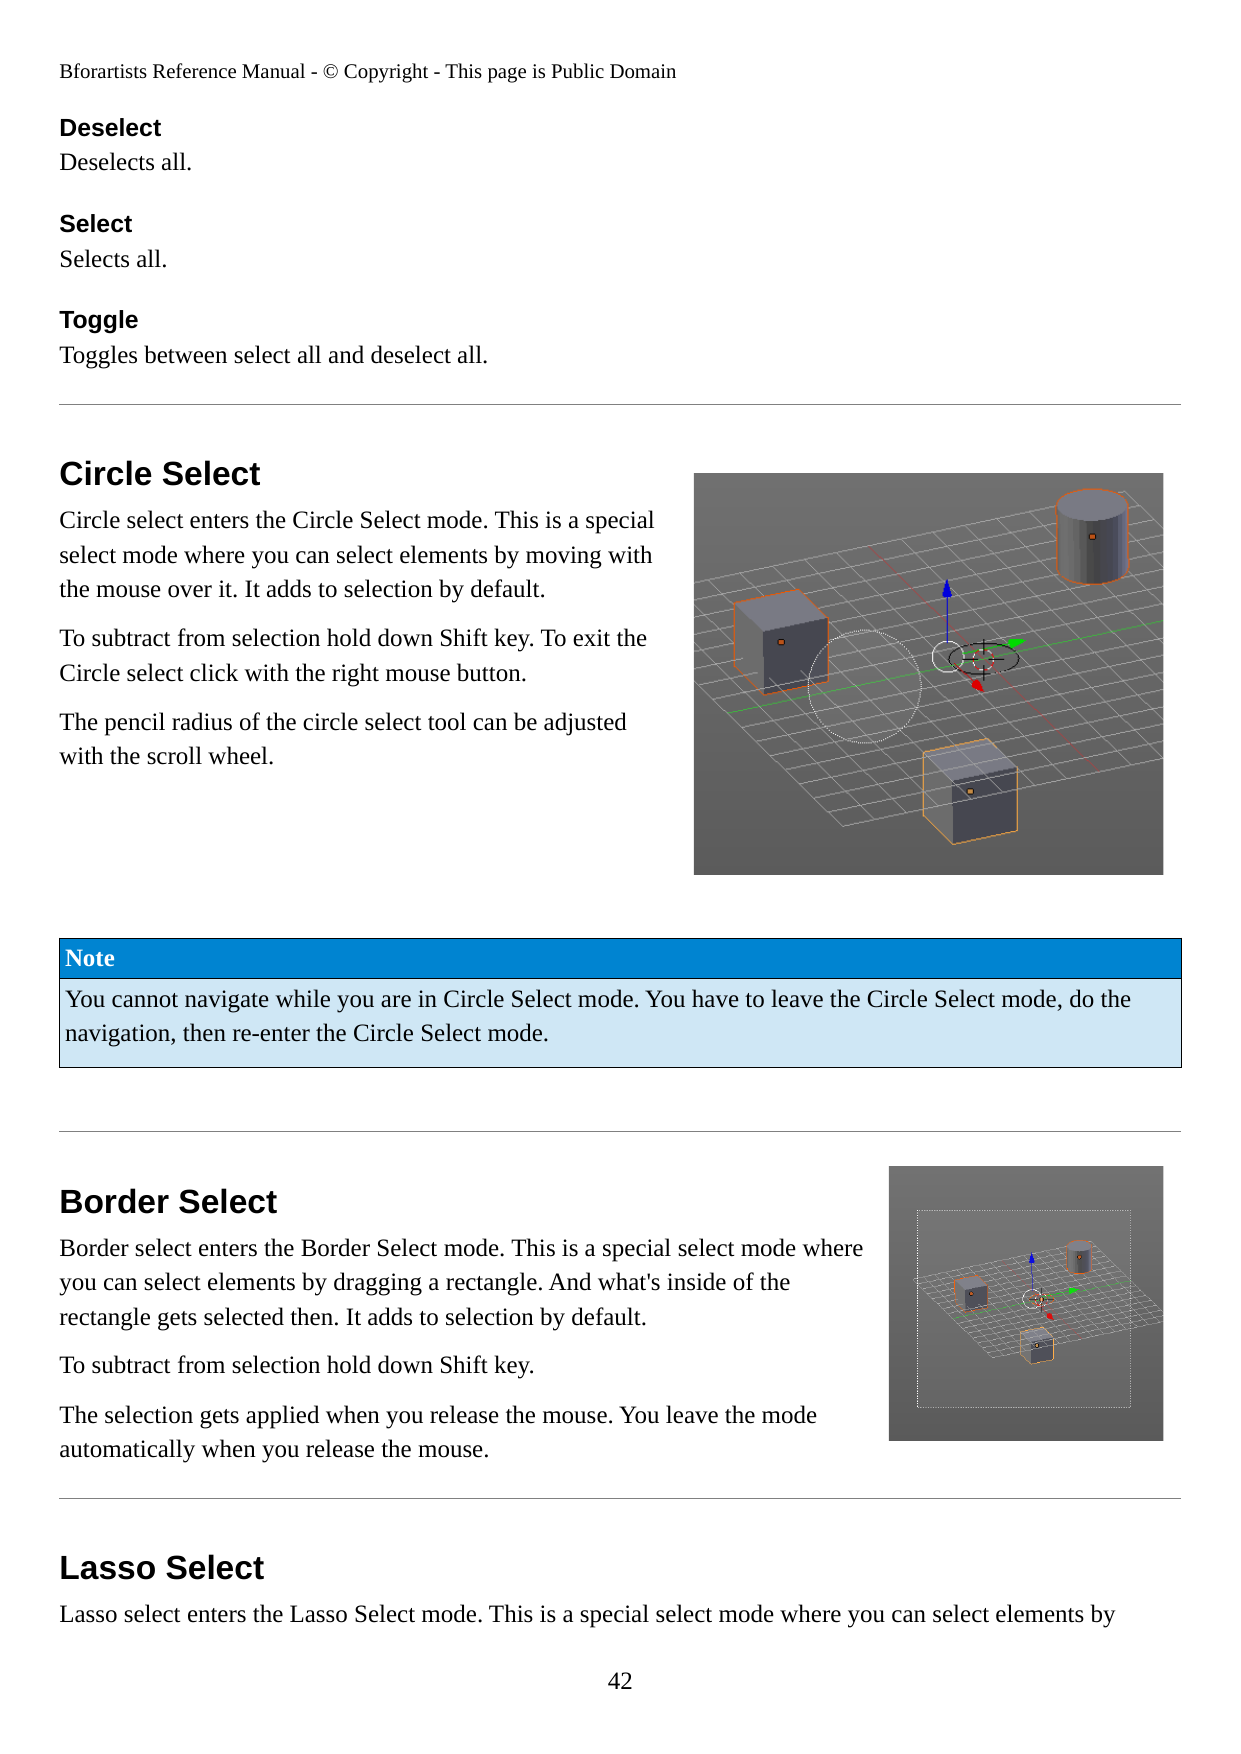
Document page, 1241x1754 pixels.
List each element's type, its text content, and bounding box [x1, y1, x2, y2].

picture [693, 473, 1164, 875]
text To subtract from selection hold down Shift key. To exit the Circle select click with the right mouse button. [59, 623, 693, 687]
text The pencil radius of the circle select tool can be adjusted with the scroll wheel. [59, 707, 693, 770]
text Selects all. [59, 244, 1181, 272]
table_cell You cannot navigate while you are in Circle Select mode. You have to leave the Circle Select mode, do the navigation, then re-enter the Circle Select mode. [60, 979, 1181, 1067]
text Toggles between select all and deselect all. [59, 340, 1181, 369]
picture [888, 1166, 1164, 1441]
table_header Note [60, 939, 1181, 978]
text The selection gets applied when you release the mouse. You leave the mode automatically when you release the mouse. [59, 1400, 1181, 1463]
subtitle Deselect [59, 113, 1181, 141]
subtitle Select [59, 209, 1181, 237]
text Lasso select enters the Lasso Select mode. This is a special select mode where you can select elements by [59, 1599, 1181, 1628]
text Circle select enters the Circle Select mode. This is a special select mode where you can select elements by moving with the mouse over it. It adds to selection by default. [59, 505, 693, 603]
subtitle Border Select [59, 1181, 888, 1220]
subtitle Circle Select [59, 454, 1181, 493]
text Border select enters the Border Select mode. This is a special select mode where you can select elements by dragging a rectangle. And what's inside of the rectangle gets selected then. It adds to selection by default. [59, 1233, 888, 1330]
subtitle Lasso Select [59, 1548, 1181, 1587]
subtitle [1164, 1181, 1181, 1220]
text To subtract from selection hold down Shift key. [59, 1351, 888, 1379]
subtitle Toggle [59, 305, 1181, 334]
text Deselects all. [59, 147, 1181, 176]
